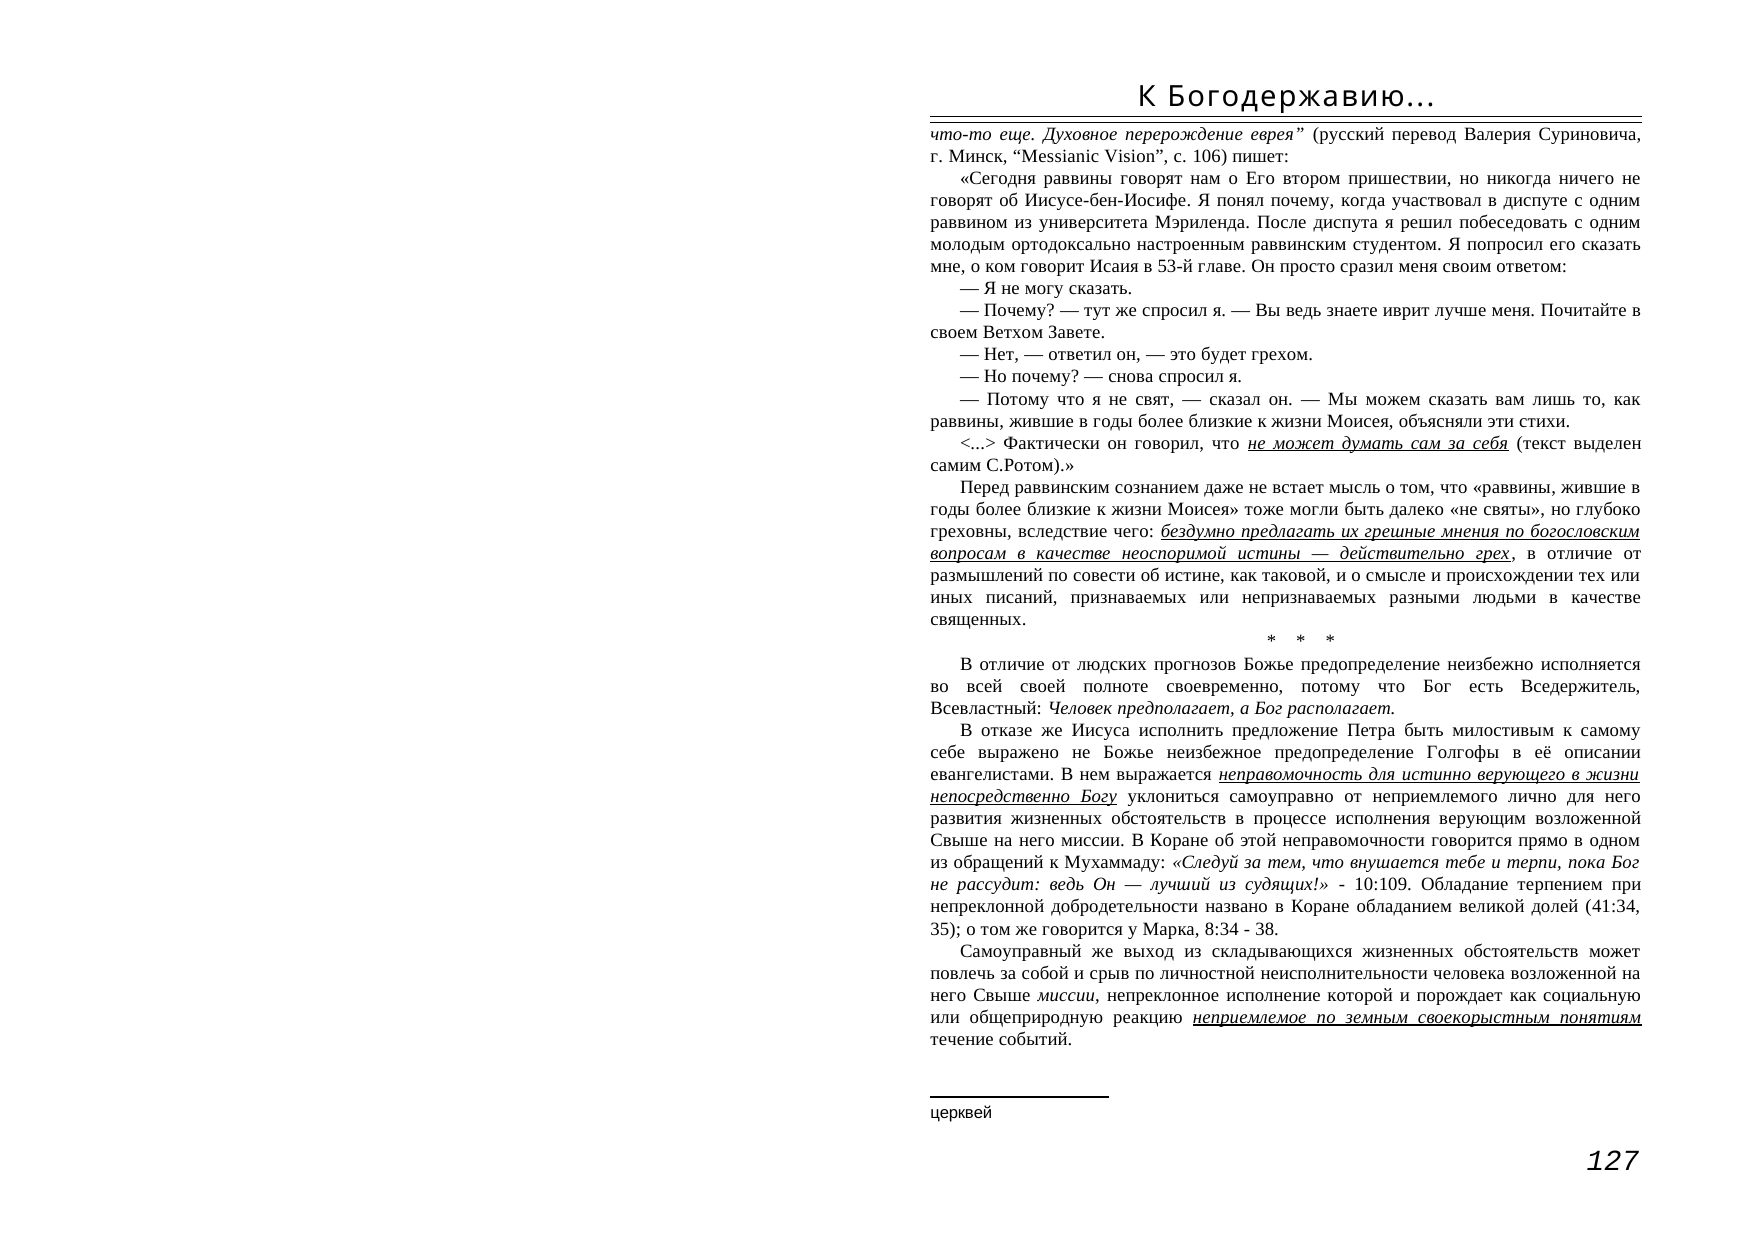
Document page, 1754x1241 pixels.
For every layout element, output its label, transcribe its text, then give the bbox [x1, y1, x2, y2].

text — Нет, — ответил он, — это будет грехом. [930, 343, 1642, 365]
text Самоуправный же выход из складывающихся жизненных обстоятельств может повлечь за собой и срыв по личностной неисполнительности человека возложенной на него Свыше миссии, непреклонное исполнение которой и порождает как социальную или общеприродную реакцию неприемлемое по земным своекорыстным понятиям течение событий. [930, 939, 1642, 1049]
text — Почему? — тут же спросил я. — Вы ведь знаете иврит лучше меня. Почитайте в своем Ветхом Завете. [930, 299, 1642, 343]
text <...> Фактически он говорил, что не может думать сам за себя (текст выделен самим С.Ротом).» [930, 431, 1642, 475]
text «Сегодня раввины говорят нам о Его втором пришествии, но никогда ничего не говорят об Иисусе-бен-Иосифе. Я понял почему, когда участвовал в диспуте с одним раввином из университета Мэриленда. После диспута я решил побеседовать с одним молодым ортодоксально настроенным раввинским студентом. Я попросил его сказать мне, о ком говорит Исаия в 53-й главе. Он просто сразил меня своим ответом: [930, 166, 1642, 277]
text — Потому что я не свят, — сказал он. — Мы можем сказать вам лишь то, как раввины, жившие в годы более близкие к жизни Моисея, объясняли эти стихи. [930, 387, 1642, 431]
text В отказе же Иисуса исполнить предложение Петра быть милостивым к самому себе выражено не Божье неизбежное предопределение Голгофы в её описании евангелистами. В нем выражается неправомочность для истинно верующего в жизни непосредственно Богу уклониться самоуправно от неприемлемого лично для него развития жизненных обстоятельств в процессе исполнения верующим возложенной Свыше на него миссии. В Коране об этой неправомочности говорится прямо в одном из обращений к Мухаммаду: «Следуй за тем, что внушается тебе и терпи, пока Бог не рассудит: ведь Он — лучший из судящих!» - 10:109. Обладание терпением при непреклонной добродетельности названо в Коране обладанием великой долей (41:34, 35); о том же говорится у Марка, 8:34 - 38. [930, 718, 1642, 939]
text Перед раввинским сознанием даже не встает мысль о том, что «раввины, жившие в годы более близкие к жизни Моисея» тоже могли быть далеко «не святы», но глубоко греховны, вследствие чего: бездумно предлагать их грешные мнения по богословским вопросам в качестве неоспоримой истины — действительно грех, в отличие от размышлений по совести об истине, как таковой, и о смысле и происхождении тех или иных писаний, признаваемых или непризнаваемых разными людьми в качестве священных. [930, 475, 1642, 630]
text * * * [930, 630, 1642, 652]
text — Но почему? — снова спросил я. [930, 365, 1642, 387]
text церквей [930, 1103, 1642, 1122]
text что-то еще. Духовное перерождение еврея” (русский перевод Валерия Суриновича, г. Минск, “Mes­sianic Vision”, с. 106) пишет: [930, 123, 1642, 166]
text — Я не могу сказать. [930, 277, 1642, 299]
text В отличие от людских прогнозов Божье предопределение неизбежно исполняется во всей своей полноте своевременно, потому что Бог есть Вседержитель, Всевластный: Человек предполагает, а Бог располагает. [930, 652, 1642, 718]
